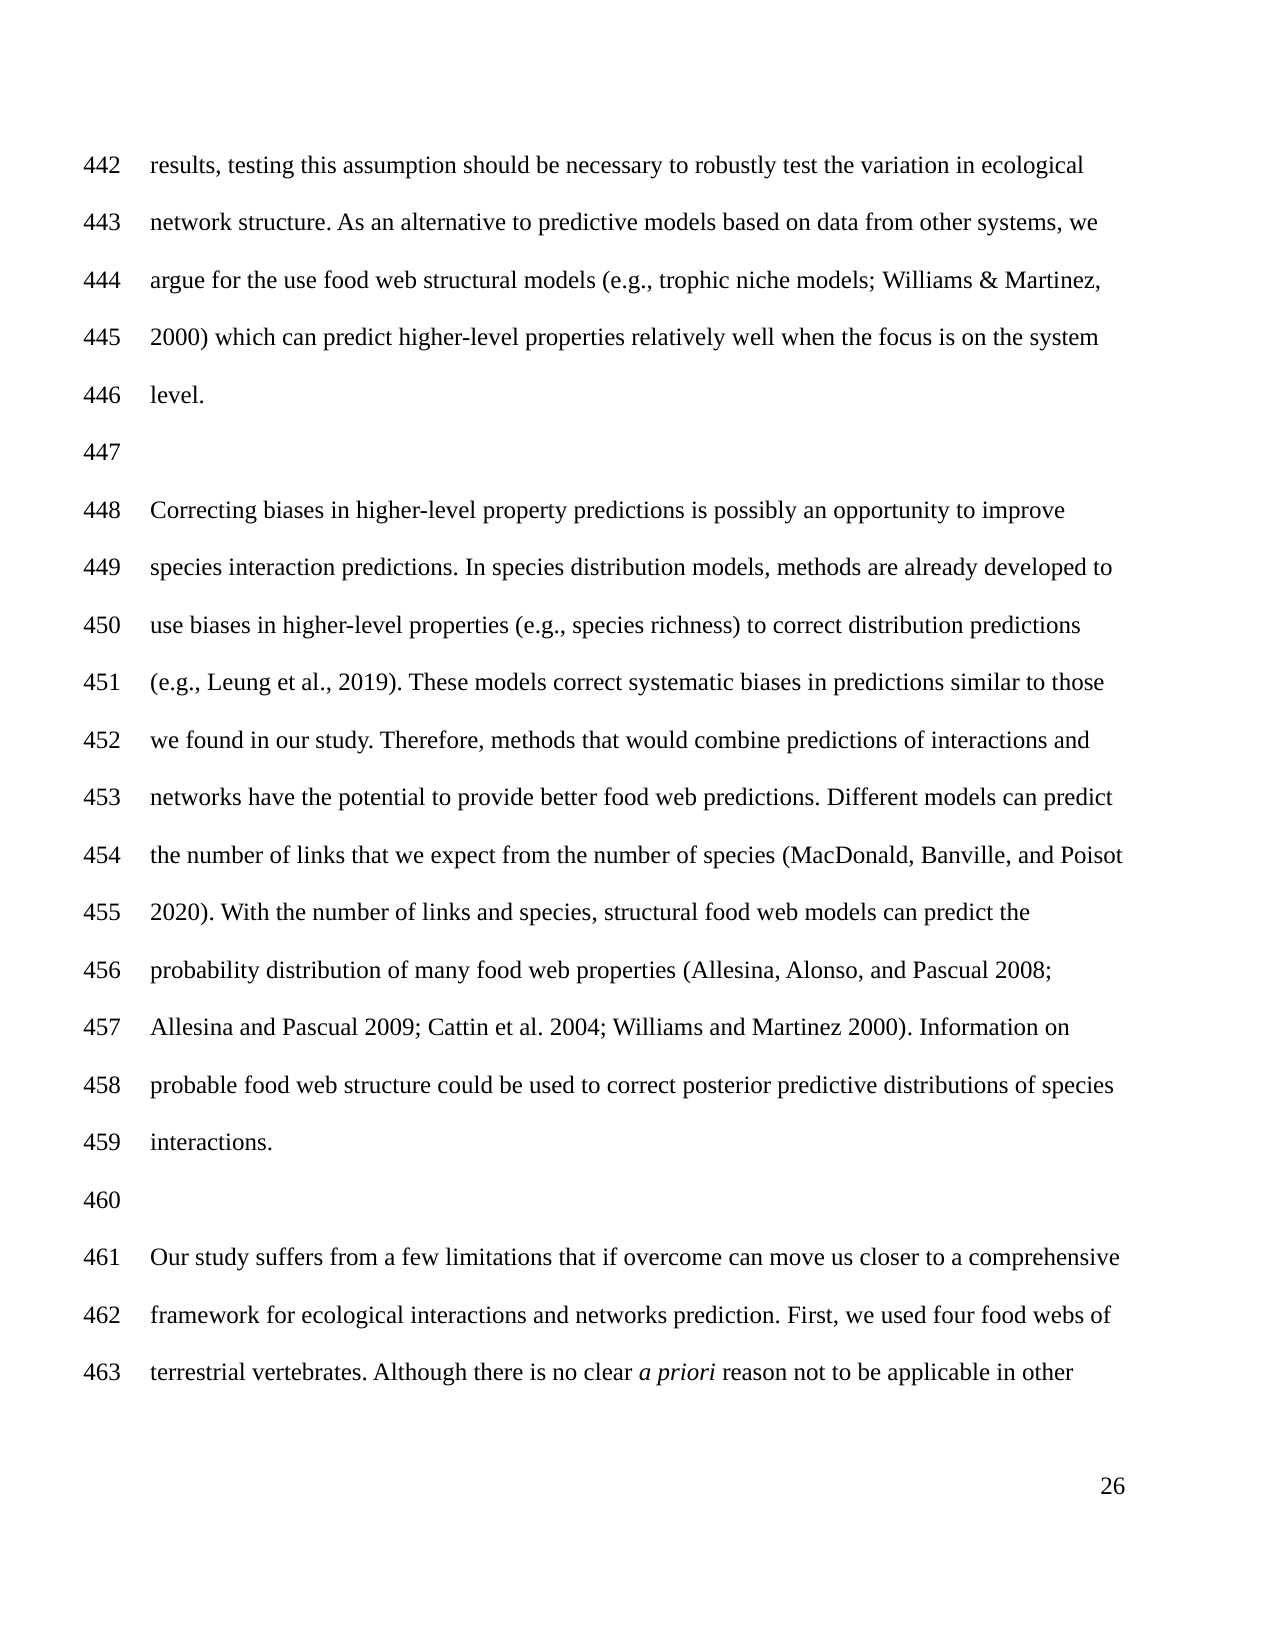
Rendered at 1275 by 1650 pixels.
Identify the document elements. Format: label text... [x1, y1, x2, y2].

text Correcting biases in higher-level property predictions is possibly an opportunity to improve species interaction predictions. In species distribution models, methods are already developed to use biases in higher-level properties (e.g., species richness) to correct distribution predictions (e.g., Leung et al., 2019). These models correct systematic biases in predictions similar to those we found in our study. Therefore, methods that would combine predictions of interactions and networks have the potential to provide better food web predictions. Different models can predict the number of links that we expect from the number of species (MacDonald, Banville, and Poisot 2020). With the number of links and species, structural food web models can predict the probability distribution of many food web properties (Allesina, Alonso, and Pascual 2008; Allesina and Pascual 2009; Cattin et al. 2004; Williams and Martinez 2000). Information on probable food web structure could be used to correct posterior predictive distributions of species interactions. [150, 495, 1125, 1156]
text results, testing this assumption should be necessary to robustly test the variation in ecological network structure. As an alternative to predictive models based on data from other systems, we argue for the use food web structural models (e.g., trophic niche models; Williams & Martinez, 2000) which can predict higher-level properties relatively well when the focus is on the system level. [150, 150, 1125, 409]
text Our study suffers from a few limitations that if overcome can move us closer to a comprehensive framework for ecological interactions and networks prediction. First, we used four food webs of terrestrial vertebrates. Although there is no clear a priori reason not to be applicable in other [150, 1242, 1125, 1386]
